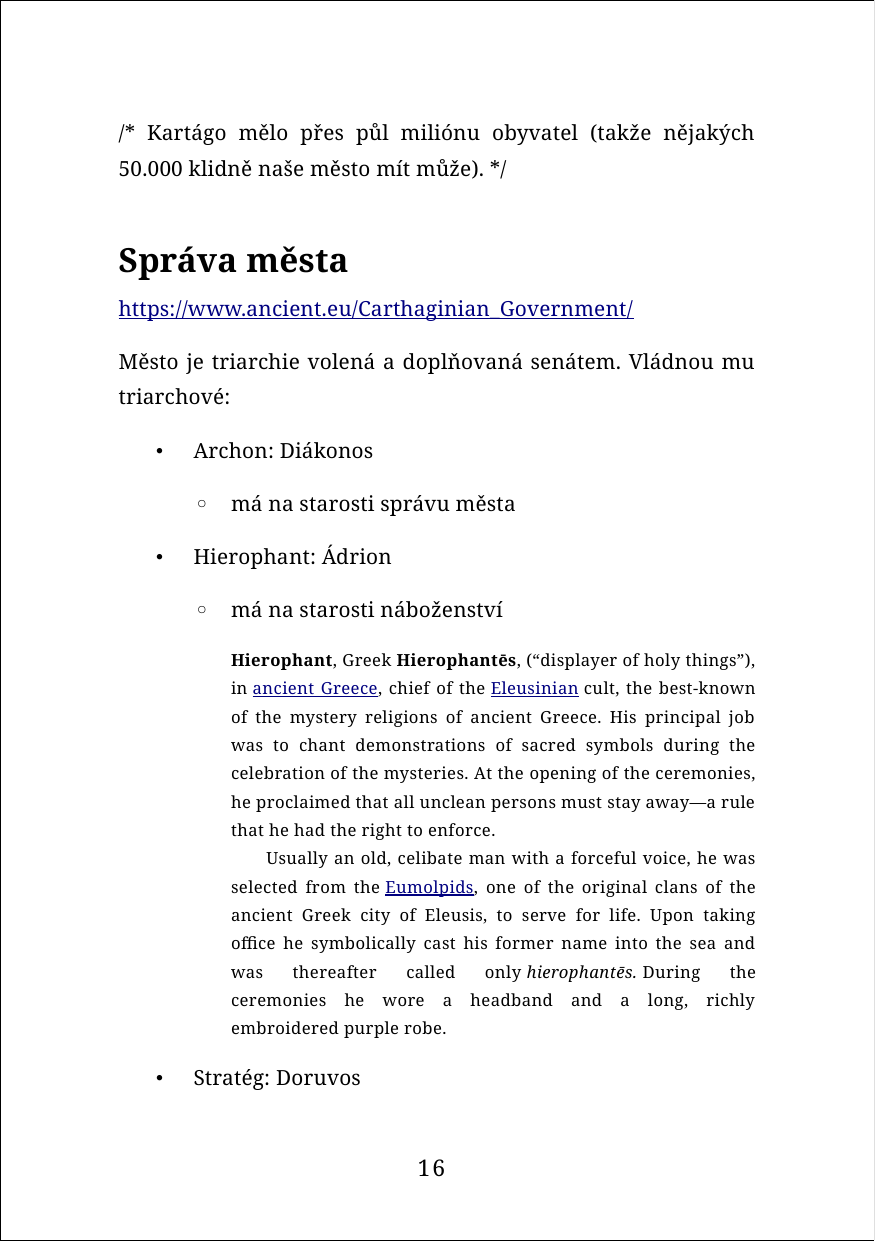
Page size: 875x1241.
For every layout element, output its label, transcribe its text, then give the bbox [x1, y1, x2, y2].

list Archon: Diákonos [156, 436, 756, 464]
subtitle Správa města [118, 237, 756, 282]
text /* Kartágo mělo přes půl miliónu obyvatel (takže nějakých 50.000 klidně naše město mít může). */ [118, 118, 756, 182]
list Hierophant: Ádrion [156, 542, 756, 571]
list Hierophant, Greek Hierophantēs, (“displayer of holy things”), in ancient Greece, chief of the Eleusinian cult, the best-known of the mystery religions of ancient Greece. His principal job was to chant demonstrations of sacred symbols during the celebration of the mysteries. At the opening of the ceremonies, he proclaimed that all unclean persons must stay away—a rule that he had the right to enforce. Usually an old, celibate man with a forceful voice, he was selected from the Eumolpids, one of the original clans of the ancient Greek city of Eleusis, to serve for life. Upon taking office he symbolically cast his former name into the sea and was thereafter called only hierophantēs. During the ceremonies he wore a headband and a long, richly embroidered purple robe. [193, 649, 756, 1040]
list má na starosti náboženství [193, 595, 756, 624]
list Stratég: Doruvos [156, 1063, 756, 1091]
text https://www.ancient.eu/Carthaginian_Government/ [118, 294, 756, 322]
list má na starosti správu města [193, 489, 756, 517]
text Město je triarchie volená a doplňovaná senátem. Vládnou mu triarchové: [118, 347, 756, 411]
